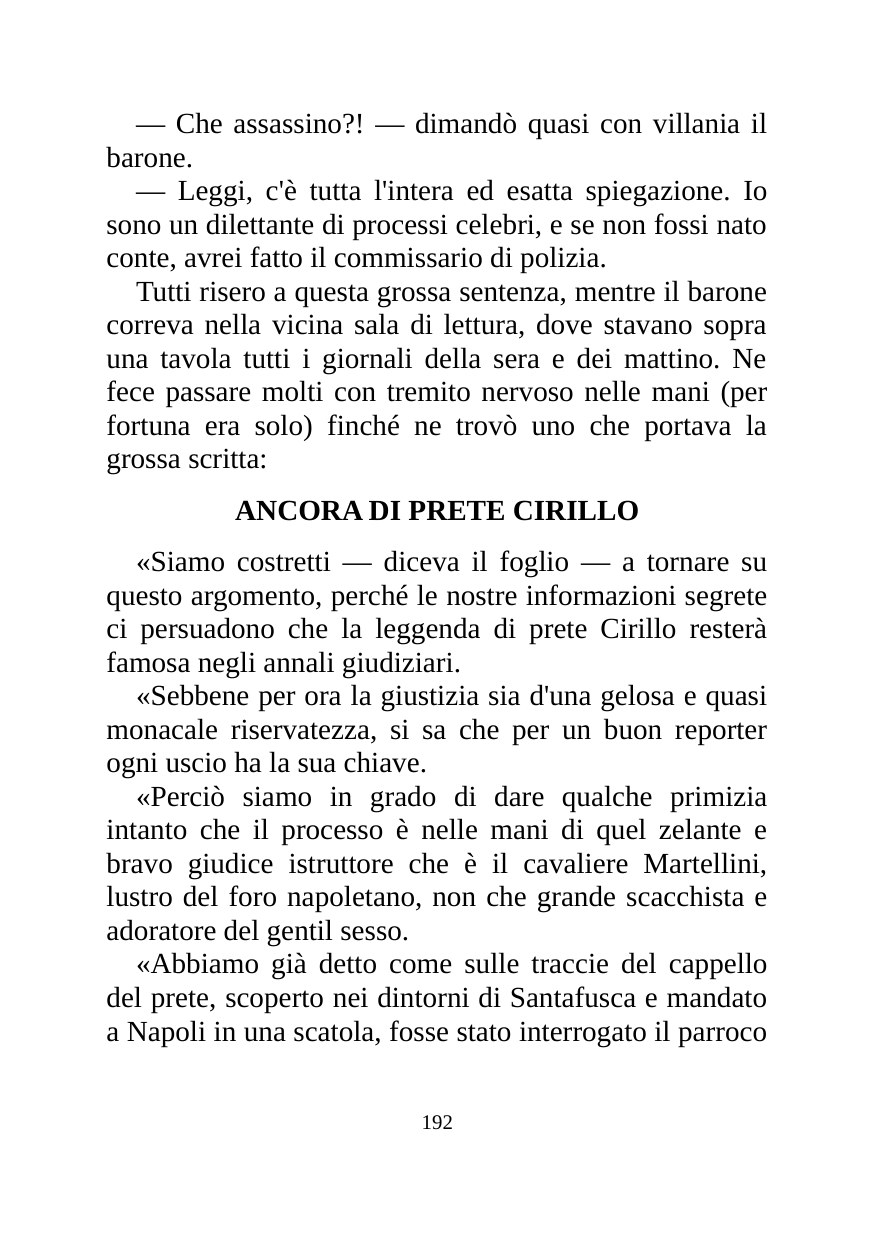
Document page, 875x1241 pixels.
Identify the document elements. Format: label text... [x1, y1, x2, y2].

text «Abbiamo già detto come sulle traccie del cappello del prete, scoperto nei dintorni di Santafusca e mandato a Napoli in una scatola, fosse stato interrogato il parroco [106, 947, 768, 1047]
text — Che assassino?! — dimandò quasi con villania il barone. [106, 106, 768, 173]
text Tutti risero a questa grossa sentenza, mentre il barone correva nella vicina sala di lettura, dove stavano sopra una tavola tutti i giornali della sera e dei mattino. Ne fece passare molti con tremito nervoso nelle mani (per fortuna era solo) finché ne trovò uno che portava la grossa scritta: [106, 274, 768, 475]
text «Perciò siamo in grado di dare qualche primizia intanto che il processo è nelle mani di quel zelante e bravo giudice istruttore che è il cavaliere Martellini, lustro del foro napoletano, non che grande scacchista e adoratore del gentil sesso. [106, 779, 768, 947]
text ANCORA DI PRETE CIRILLO [106, 493, 768, 526]
text «Siamo costretti — diceva il foglio — a tornare su questo argomento, perché le nostre informazioni segrete ci persuadono che la leggenda di prete Cirillo resterà famosa negli annali giudiziari. [106, 544, 768, 678]
text — Leggi, c'è tutta l'intera ed esatta spiegazione. Io sono un dilettante di processi celebri, e se non fossi nato conte, avrei fatto il commissario di polizia. [106, 173, 768, 274]
text «Sebbene per ora la giustizia sia d'una gelosa e quasi monacale riservatezza, si sa che per un buon reporter ogni uscio ha la sua chiave. [106, 678, 768, 779]
